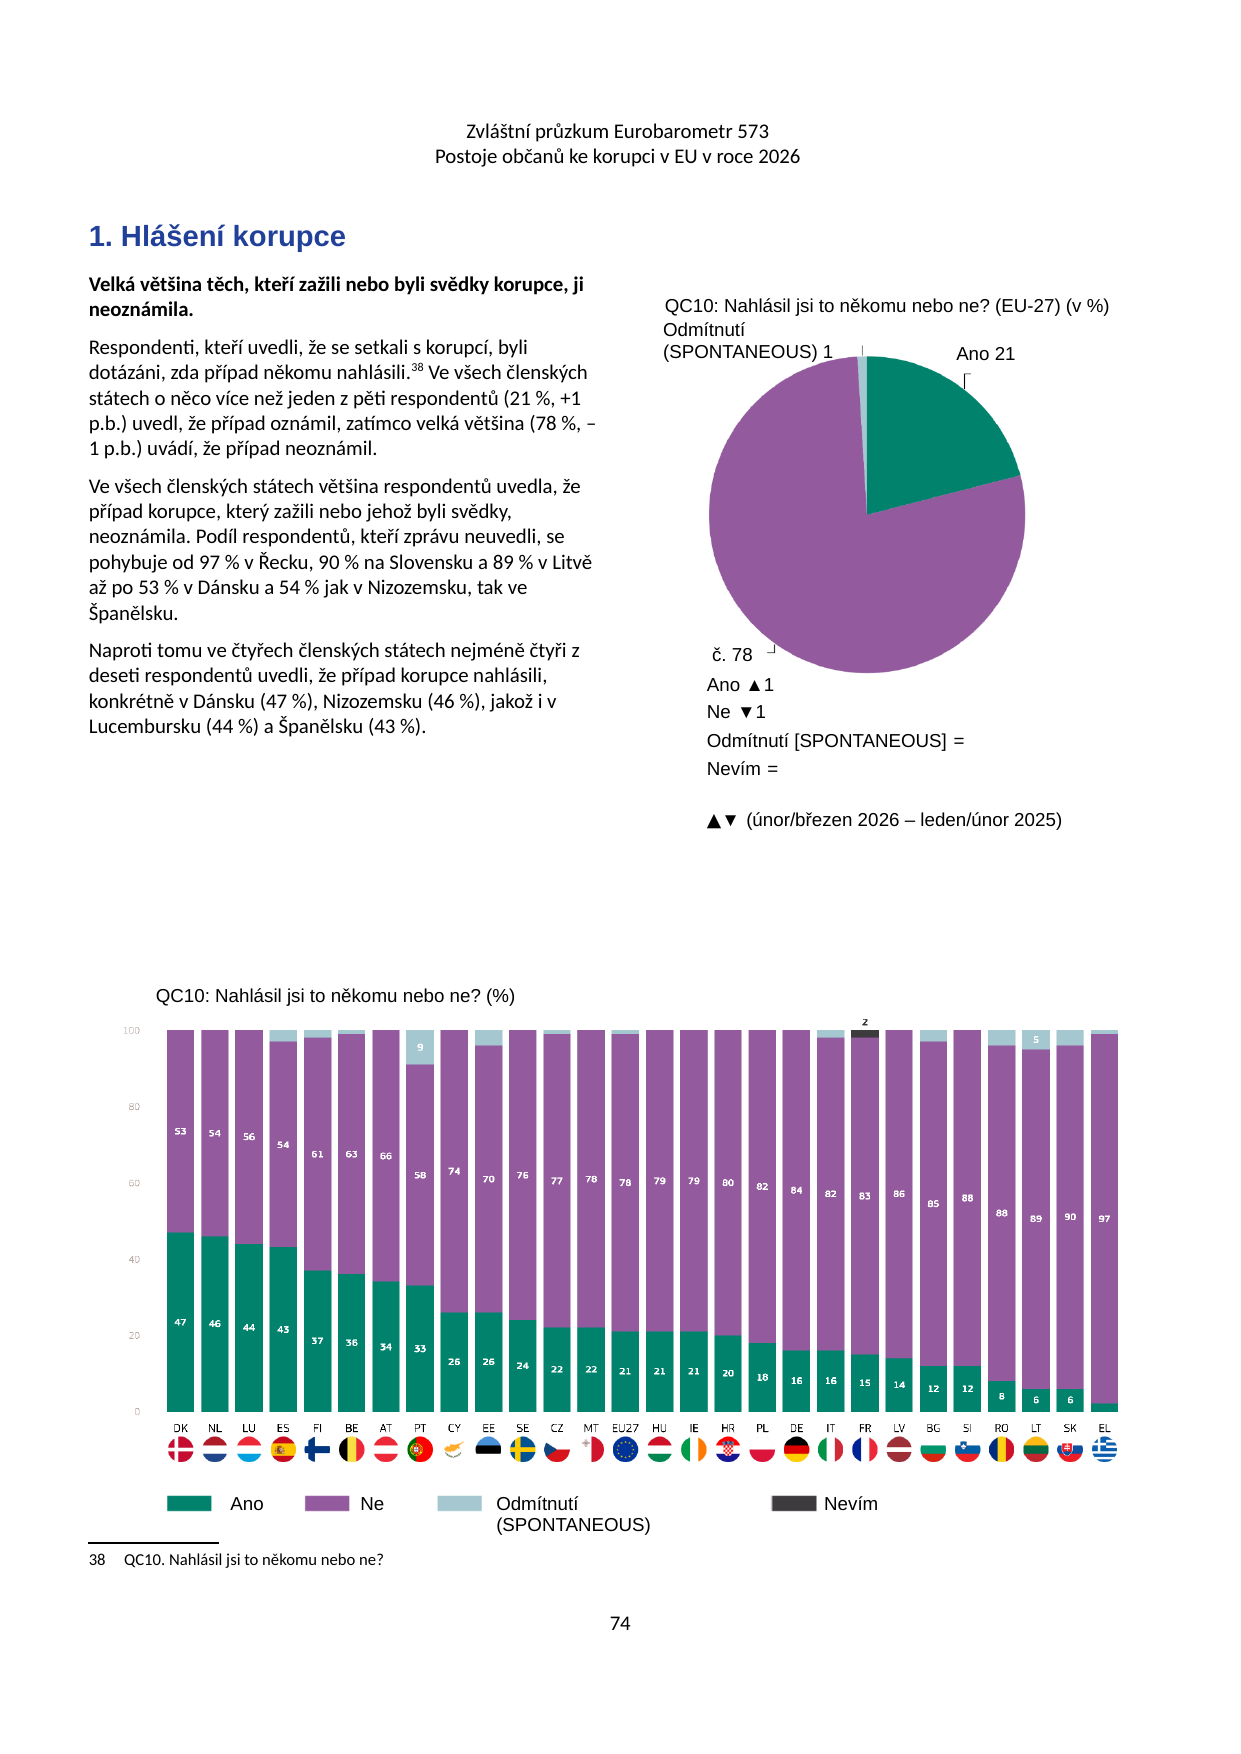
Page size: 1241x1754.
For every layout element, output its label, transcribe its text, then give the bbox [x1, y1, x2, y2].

subtitle 1. Hlášení korupce [88, 219, 605, 253]
text Respondenti, kteří uvedli, že se setkali s korupcí, byli dotázáni, zda případ někomu nahlásili. Ve všech členských státech o něco více než jeden z pěti respondentů (21 %, +1 p.b.) uvedl, že případ oznámil, zatímco velká většina (78 %, –1 p.b.) uvádí, že případ neoznámil. [88, 334, 605, 461]
text Velká většina těch, kteří zažili nebo byli svědky korupce, ji neoznámila. [88, 271, 605, 322]
text Ve všech členských státech většina respondentů uvedla, že případ korupce, který zažili nebo jehož byli svědky, neoznámila. Podíl respondentů, kteří zprávu neuvedli, se pohybuje od 97 % v Řecku, 90 % na Slovensku a 89 % v Litvě až po 53 % v Dánsku a 54 % jak v Nizozemsku, tak ve Španělsku. [88, 473, 605, 625]
picture [115, 1019, 1125, 1468]
picture [705, 341, 1031, 677]
text QC10. Nahlásil jsi to někomu nebo ne? [88, 1549, 605, 1569]
picture [162, 1485, 818, 1514]
text Naproti tomu ve čtyřech členských státech nejméně čtyři z deseti respondentů uvedli, že případ korupce nahlásili, konkrétně v Dánsku (47 %), Nizozemsku (46 %), jakož i v Lucembursku (44 %) a Španělsku (43 %). [88, 637, 605, 739]
